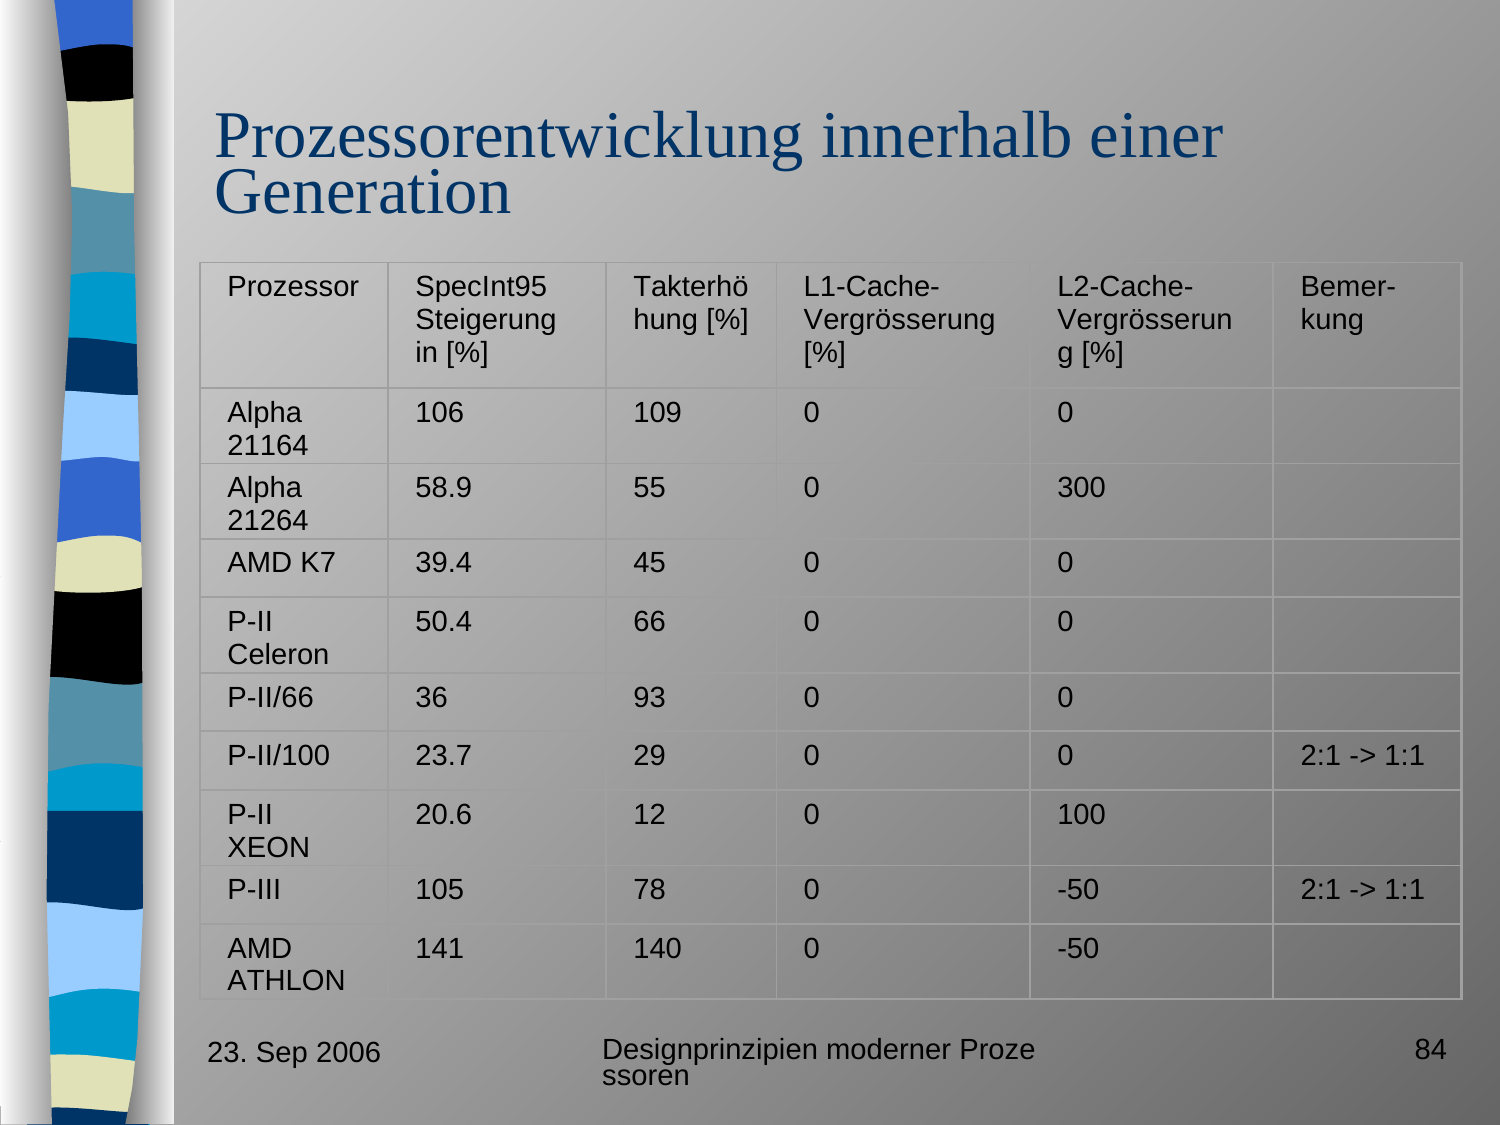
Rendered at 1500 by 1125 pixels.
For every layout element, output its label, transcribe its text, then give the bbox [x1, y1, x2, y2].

text_box 55 [618, 464, 764, 538]
title Prozessorentwicklung innerhalb einer Generation [200, 74, 1476, 263]
text_box 0 [789, 732, 1018, 789]
text_box P-II/66 [212, 674, 376, 730]
text_box Prozessor [212, 263, 376, 387]
text_box P-III [212, 866, 376, 923]
text_box 58.9 [400, 464, 594, 538]
text_box 0 [1042, 598, 1261, 672]
text_box 2:1 -> 1:1 [1285, 866, 1449, 923]
text_box 2:1 -> 1:1 [1285, 732, 1449, 789]
text_box -50 [1042, 925, 1261, 998]
text_box 12 [618, 791, 764, 865]
text_box AMD K7 [212, 540, 376, 596]
text_box 20.6 [400, 791, 594, 865]
text_box 105 [400, 866, 594, 923]
text_box Alpha 21164 [212, 389, 376, 463]
text_box L2-Cache-Vergrösserung [%] [1042, 263, 1261, 387]
text_box -50 [1042, 866, 1261, 923]
text_box 140 [618, 925, 764, 998]
text_box 0 [789, 674, 1018, 730]
text_box 0 [789, 389, 1018, 463]
text_box 23.7 [400, 732, 594, 789]
text_box 100 [1042, 791, 1261, 865]
text_box Alpha 21264 [212, 464, 376, 538]
text_box 50.4 [400, 598, 594, 672]
text_box 0 [1042, 732, 1261, 789]
text_box AMD ATHLON [212, 925, 376, 998]
text_box Bemer-kung [1285, 263, 1449, 387]
text_box SpecInt95 Steigerung in [%] [400, 263, 594, 387]
text_box 141 [400, 925, 594, 998]
text_box 78 [618, 866, 764, 923]
text_box 93 [618, 674, 764, 730]
text_box P-II/100 [212, 732, 376, 789]
text_box 0 [789, 464, 1018, 538]
text_box 109 [618, 389, 764, 463]
text_box 45 [618, 540, 764, 596]
text_box 66 [618, 598, 764, 672]
text_box P-II Celeron [212, 598, 376, 672]
text_box P-II XEON [212, 791, 376, 865]
text_box 300 [1042, 464, 1261, 538]
text_box 0 [789, 598, 1018, 672]
text_box 39.4 [400, 540, 594, 596]
text_box 0 [1042, 540, 1261, 596]
text_box 0 [789, 866, 1018, 923]
text_box 0 [1042, 389, 1261, 463]
text_box 29 [618, 732, 764, 789]
text_box 0 [1042, 674, 1261, 730]
text_box L1-Cache-Vergrösserung [%] [789, 263, 1018, 387]
text_box Takterhöhung [%] [618, 263, 764, 387]
text_box 0 [789, 925, 1018, 998]
text_box 36 [400, 674, 594, 730]
text_box 0 [789, 540, 1018, 596]
text_box 0 [789, 791, 1018, 865]
text_box 106 [400, 389, 594, 463]
